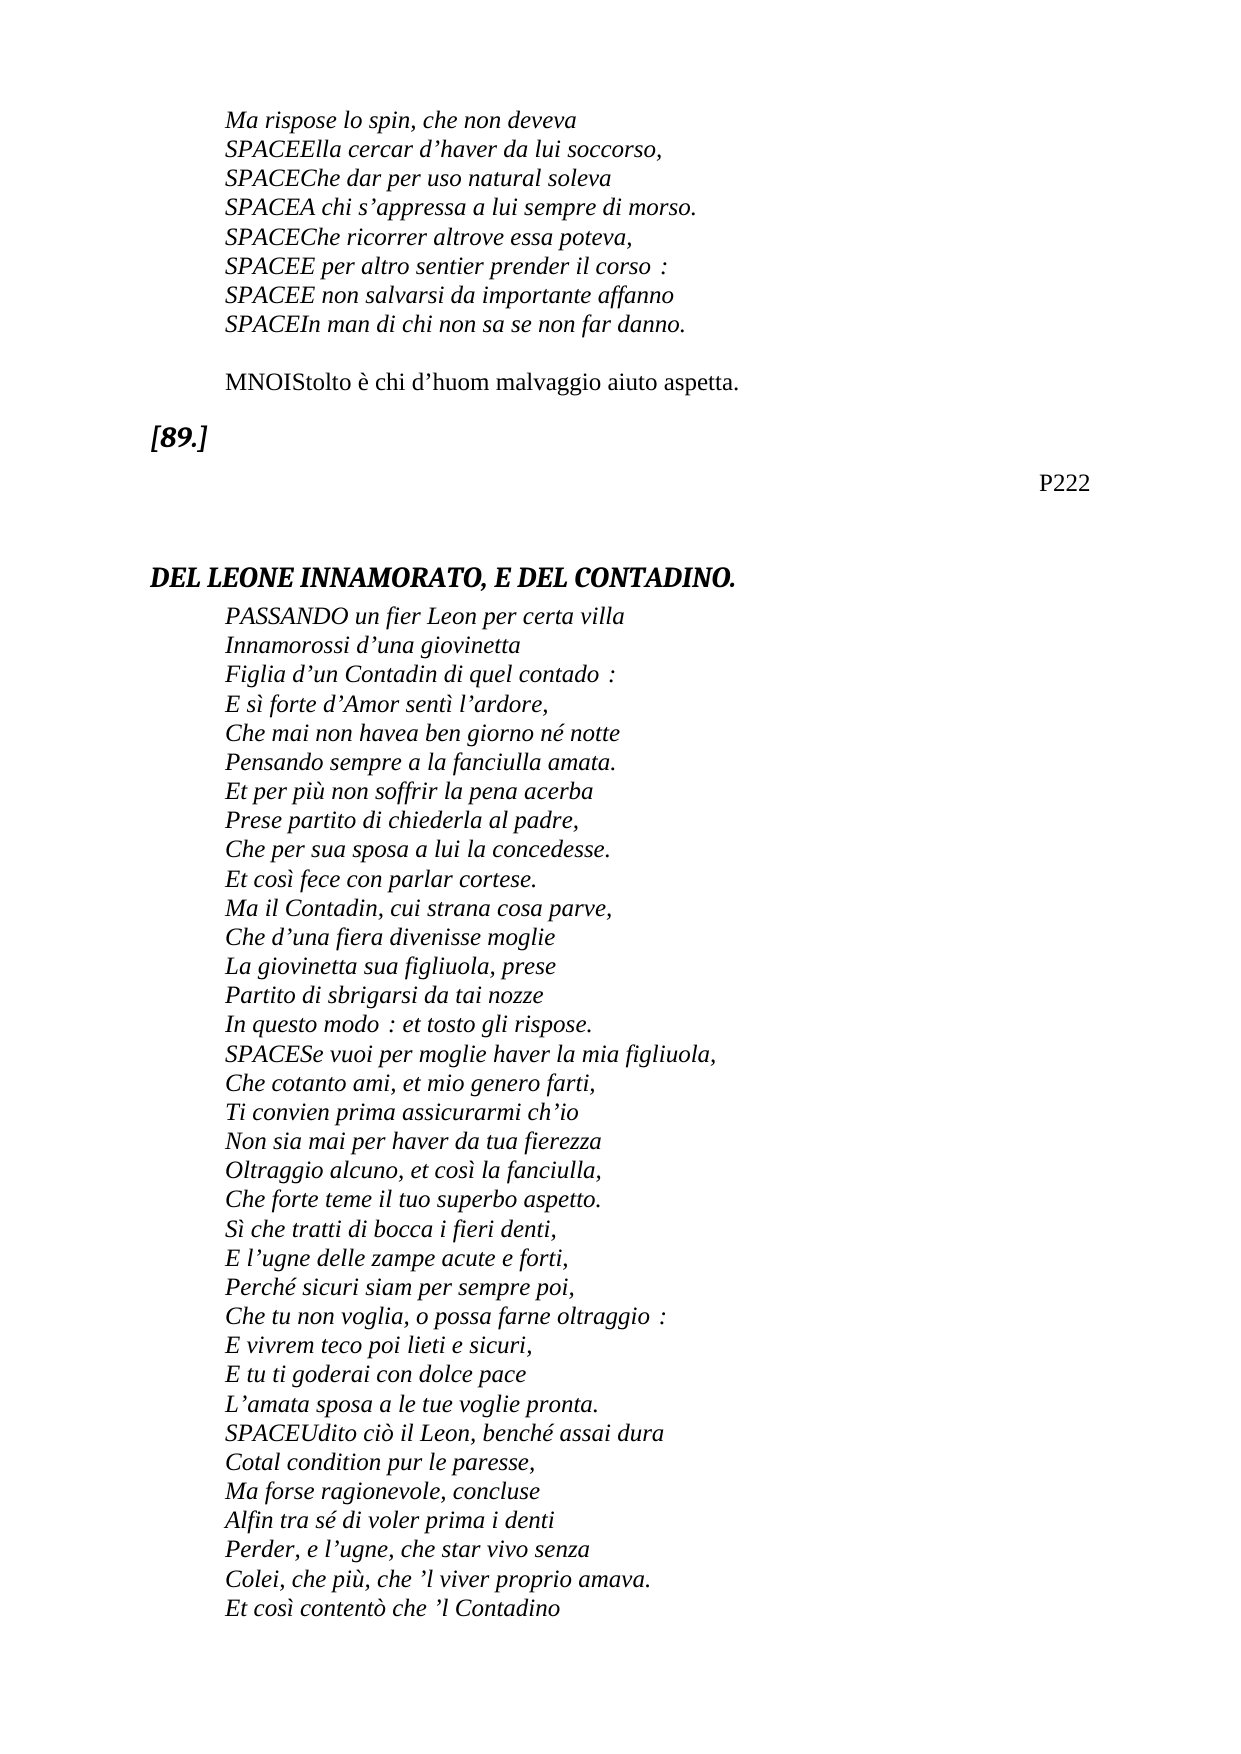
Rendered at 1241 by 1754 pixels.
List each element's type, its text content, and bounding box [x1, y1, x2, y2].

text MNOIStolto è chi d’huom malvaggio aiuto aspetta. [225, 367, 1090, 397]
subtitle [89.] [150, 422, 1090, 455]
text PASSANDO un fier Leon per certa villa Innamorossi d’una giovinetta Figlia d’un Contadin di quel contado : E sì forte d’Amor sentì l’ardore, Che mai non havea ben giorno né notte Pensando sempre a la fanciulla amata. Et per più non soffrir la pena acerba Prese partito di chiederla al padre, Che per sua sposa a lui la concedesse. Et così fece con parlar cortese. Ma il Contadin, cui strana cosa parve, Che d’una fiera divenisse moglie La giovinetta sua figliuola, prese Partito di sbrigarsi da tai nozze In questo modo : et tosto gli rispose. [225, 601, 1090, 1039]
subtitle DEL LEONE INNAMORATO, E DEL CONTADINO. [150, 561, 1090, 595]
text SPACESe vuoi per moglie haver la mia figliuola, Che cotanto ami, et mio genero farti, Ti convien prima assicurarmi ch’io Non sia mai per haver da tua fierezza Oltraggio alcuno, et così la fanciulla, Che forte teme il tuo superbo aspetto. Sì che tratti di bocca i fieri denti, E l’ugne delle zampe acute e forti, Perché sicuri siam per sempre poi, Che tu non voglia, o possa farne oltraggio : E vivrem teco poi lieti e sicuri, E tu ti goderai con dolce pace L’amata sposa a le tue voglie pronta. [225, 1039, 1090, 1418]
text Ma rispose lo spin, che non deveva SPACEElla cercar d’haver da lui soccorso, SPACEChe dar per uso natural soleva SPACEA chi s’appressa a lui sempre di morso. SPACEChe ricorrer altrove essa poteva, SPACEE per altro sentier prender il corso : SPACEE non salvarsi da importante affanno SPACEIn man di chi non sa se non far danno. [225, 105, 1090, 338]
text P222 [150, 461, 1090, 499]
text SPACEUdito ciò il Leon, benché assai dura Cotal condition pur le paresse, Ma forse ragionevole, concluse Alfin tra sé di voler prima i denti Perder, e l’ugne, che star vivo senza Colei, che più, che ’l viver proprio amava. Et così contentò che ’l Contadino [225, 1418, 1090, 1622]
